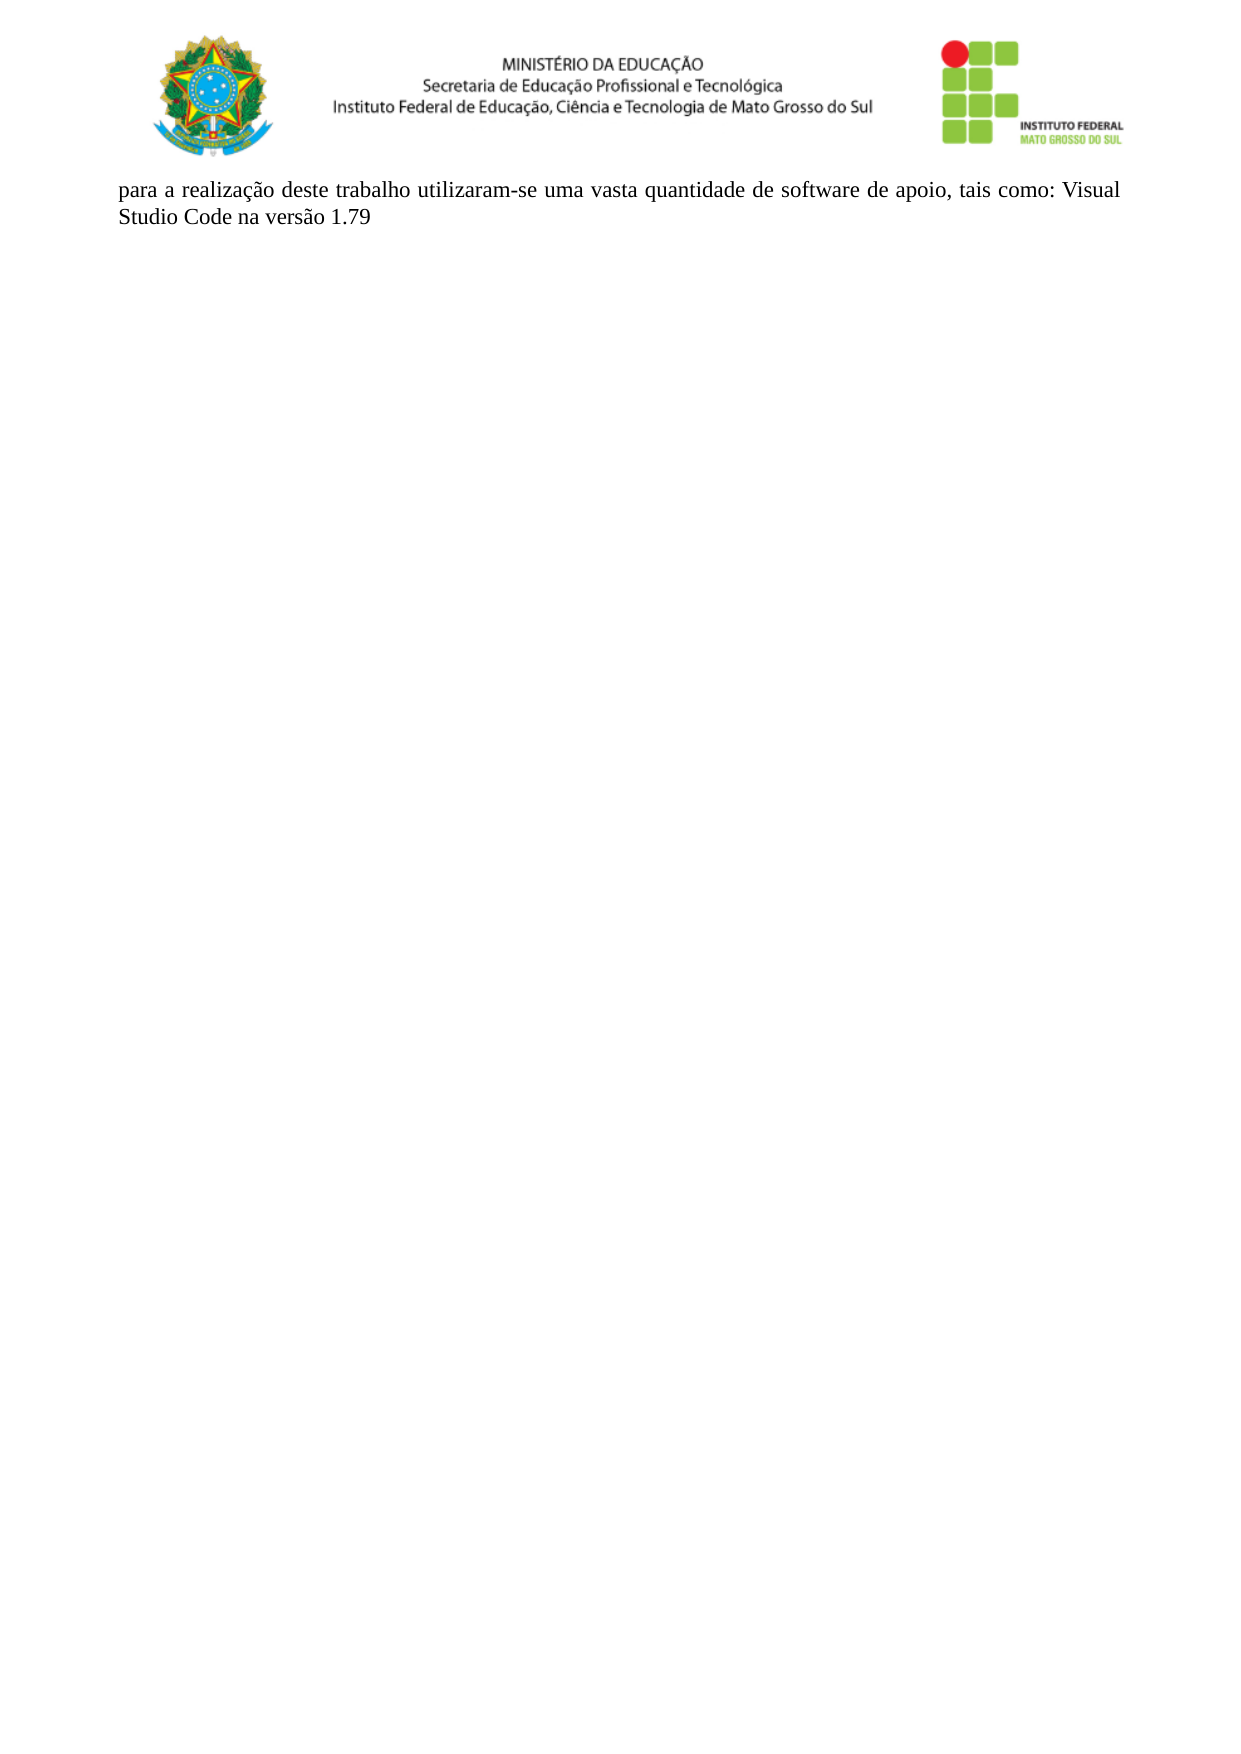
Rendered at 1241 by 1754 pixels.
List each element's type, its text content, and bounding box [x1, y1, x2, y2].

text para a realização deste trabalho utilizaram-se uma vasta quantidade de software de apoio, tais como: Visual Studio Code na versão 1.79 [118, 176, 1122, 229]
picture [130, 19, 1135, 163]
